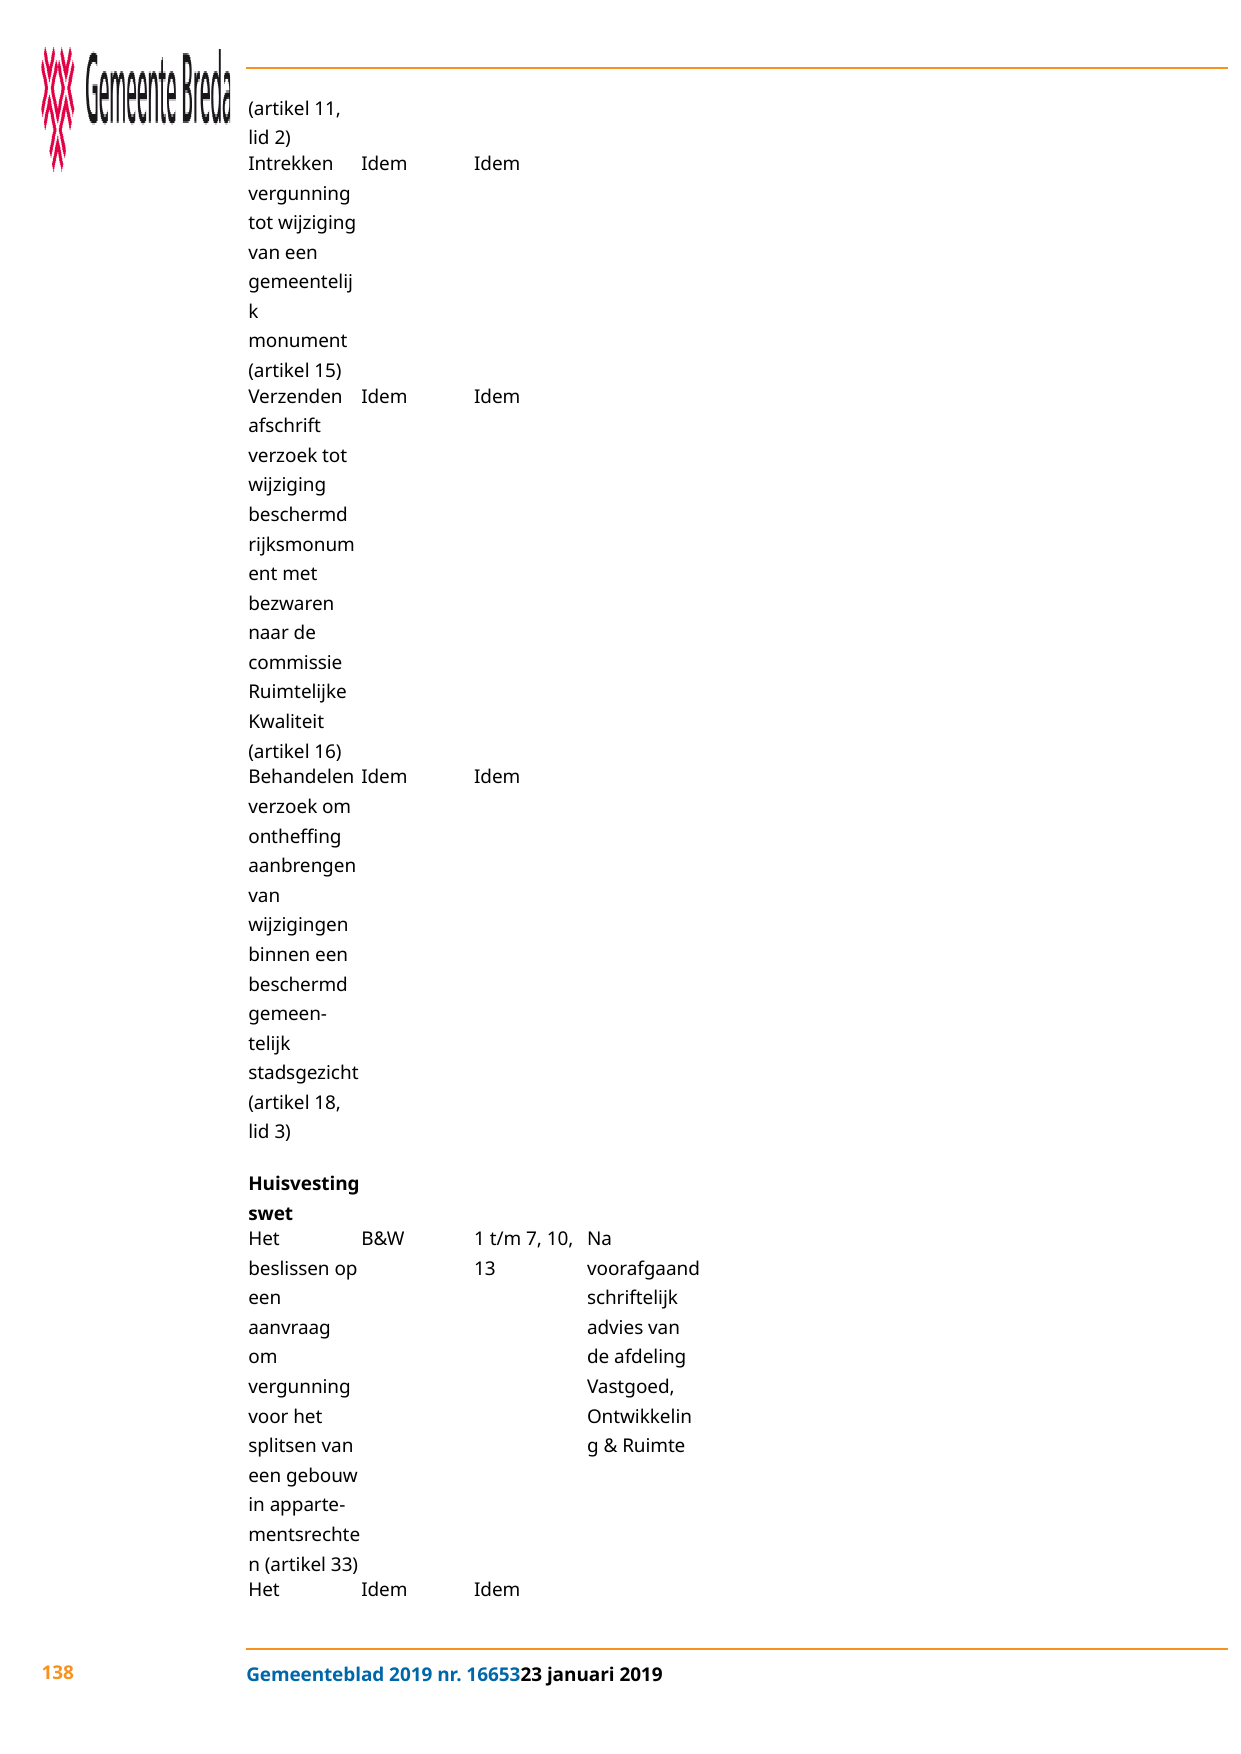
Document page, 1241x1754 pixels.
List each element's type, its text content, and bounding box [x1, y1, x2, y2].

table_cell [248, 1144, 361, 1170]
table_cell [474, 1144, 587, 1170]
table_cell Idem [361, 150, 474, 383]
table_cell [361, 95, 474, 150]
table_cell Behandelen verzoek om ontheffing aanbrengen van wijzigingen binnen een beschermd gemeen- telijk stadsgezicht (artikel 18, lid 3) [248, 764, 361, 1144]
table_cell B&W [361, 1225, 474, 1577]
table_cell [474, 95, 587, 150]
table_cell Intrekken vergunning tot wijziging van een gemeentelijk monument (artikel 15) [248, 150, 361, 383]
table_cell Idem [474, 150, 587, 383]
table_cell [361, 1170, 474, 1225]
table_cell Idem [361, 1577, 474, 1602]
table_cell [587, 95, 700, 150]
table_cell Idem [474, 764, 587, 1144]
table_cell [587, 150, 700, 383]
table_cell [474, 1170, 587, 1225]
picture [41, 47, 231, 172]
table_cell Het beslissen op een aanvraag om vergunning voor het splitsen van een gebouw in apparte- mentsrechten (artikel 33) [248, 1225, 361, 1577]
table_cell [587, 383, 700, 764]
table_cell [587, 1144, 700, 1170]
table_cell [587, 1577, 700, 1602]
table_cell Na voorafgaand schriftelijk advies van de afdeling Vastgoed, Ontwikkeling & Ruimte [587, 1225, 700, 1577]
table_cell 1 t/m 7, 10, 13 [474, 1225, 587, 1577]
table_cell Idem [474, 383, 587, 764]
table_cell [361, 1144, 474, 1170]
table_cell Huisvestingswet [248, 1170, 361, 1225]
table_cell Idem [361, 383, 474, 764]
table_cell Idem [361, 764, 474, 1144]
table_cell Het [248, 1577, 361, 1602]
table_cell [587, 764, 700, 1144]
table_cell (artikel 11, lid 2) [248, 95, 361, 150]
table_cell [587, 1170, 700, 1225]
table_cell Verzenden afschrift verzoek tot wijziging beschermd rijksmonument met bezwaren naar de commissie Ruimtelijke Kwaliteit (artikel 16) [248, 383, 361, 764]
table_cell Idem [474, 1577, 587, 1602]
